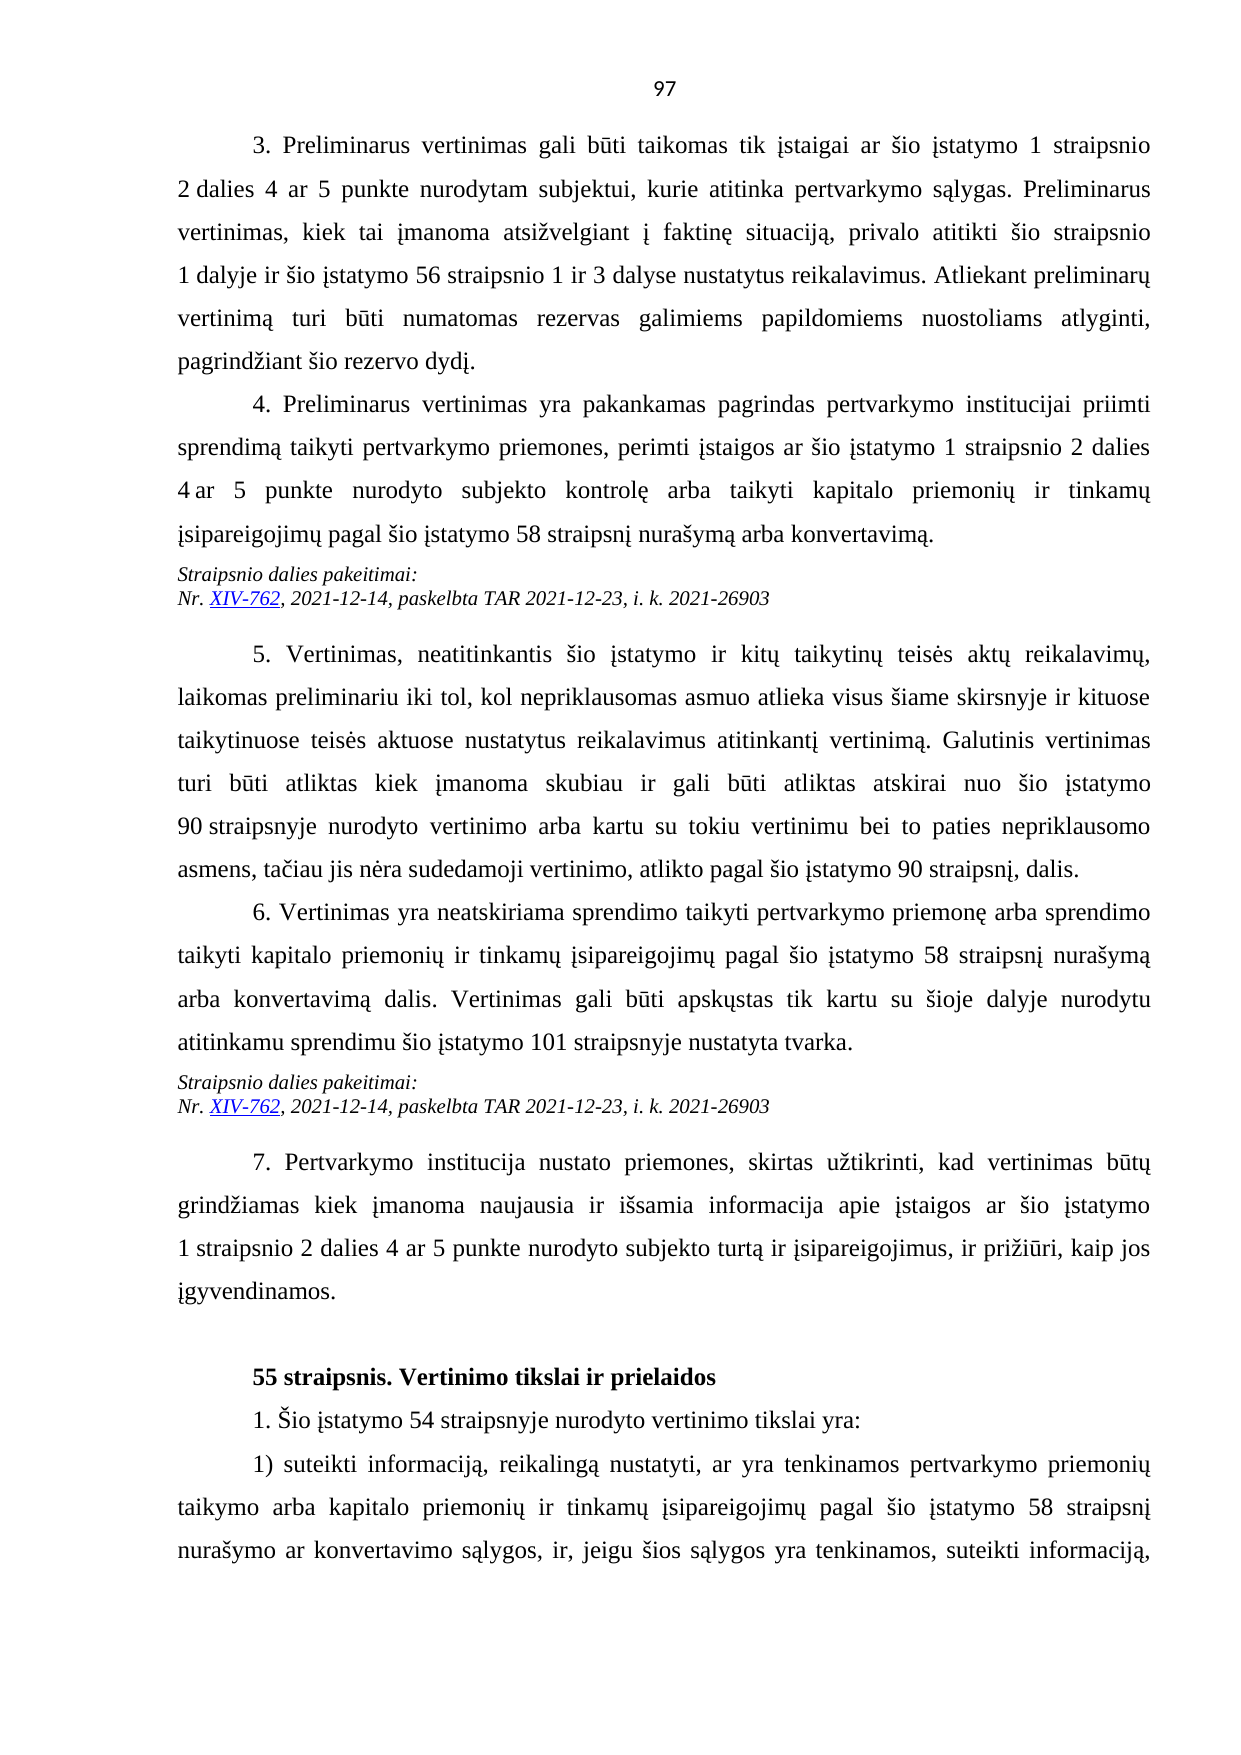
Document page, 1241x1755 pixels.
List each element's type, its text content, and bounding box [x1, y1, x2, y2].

text Straipsnio dalies pakeitimai: [177, 1070, 1152, 1094]
text 3. Preliminarus vertinimas gali būti taikomas tik įstaigai ar šio įstatymo 1 straipsnio 2 dalies 4 ar 5 punkte nurodytam subjektui, kurie atitinka pertvarkymo sąlygas. Preliminarus vertinimas, kiek tai įmanoma atsižvelgiant į faktinę situaciją, privalo atitikti šio straipsnio 1 dalyje ir šio įstatymo 56 straipsnio 1 ir 3 dalyse nustatytus reikalavimus. Atliekant preliminarų vertinimą turi būti numatomas rezervas galimiems papildomiems nuostoliams atlyginti, pagrindžiant šio rezervo dydį. [177, 131, 1152, 375]
text 1. Šio įstatymo 54 straipsnyje nurodyto vertinimo tikslai yra: [177, 1406, 1152, 1434]
text Nr. XIV-762, 2021-12-14, paskelbta TAR 2021-12-23, i. k. 2021-26903 [177, 586, 1152, 610]
text 4. Preliminarus vertinimas yra pakankamas pagrindas pertvarkymo institucijai priimti sprendimą taikyti pertvarkymo priemones, perimti įstaigos ar šio įstatymo 1 straipsnio 2 dalies 4 ar 5 punkte nurodyto subjekto kontrolę arba taikyti kapitalo priemonių ir tinkamų įsipareigojimų pagal šio įstatymo 58 straipsnį nurašymą arba konvertavimą. [177, 389, 1152, 547]
text 5. Vertinimas, neatitinkantis šio įstatymo ir kitų taikytinų teisės aktų reikalavimų, laikomas preliminariu iki tol, kol nepriklausomas asmuo atlieka visus šiame skirsnyje ir kituose taikytinuose teisės aktuose nustatytus reikalavimus atitinkantį vertinimą. Galutinis vertinimas turi būti atliktas kiek įmanoma skubiau ir gali būti atliktas atskirai nuo šio įstatymo 90 straipsnyje nurodyto vertinimo arba kartu su tokiu vertinimu bei to paties nepriklausomo asmens, tačiau jis nėra sudedamoji vertinimo, atlikto pagal šio įstatymo 90 straipsnį, dalis. [177, 639, 1152, 883]
text 6. Vertinimas yra neatskiriama sprendimo taikyti pertvarkymo priemonę arba sprendimo taikyti kapitalo priemonių ir tinkamų įsipareigojimų pagal šio įstatymo 58 straipsnį nurašymą arba konvertavimą dalis. Vertinimas gali būti apskųstas tik kartu su šioje dalyje nurodytu atitinkamu sprendimu šio įstatymo 101 straipsnyje nustatyta tvarka. [177, 897, 1152, 1056]
text 7. Pertvarkymo institucija nustato priemones, skirtas užtikrinti, kad vertinimas būtų grindžiamas kiek įmanoma naujausia ir išsamia informacija apie įstaigos ar šio įstatymo 1 straipsnio 2 dalies 4 ar 5 punkte nurodyto subjekto turtą ir įsipareigojimus, ir prižiūri, kaip jos įgyvendinamos. [177, 1147, 1152, 1305]
text Straipsnio dalies pakeitimai: [177, 562, 1152, 586]
text Nr. XIV-762, 2021-12-14, paskelbta TAR 2021-12-23, i. k. 2021-26903 [177, 1094, 1152, 1118]
text 1) suteikti informaciją, reikalingą nustatyti, ar yra tenkinamos pertvarkymo priemonių taikymo arba kapitalo priemonių ir tinkamų įsipareigojimų pagal šio įstatymo 58 straipsnį nurašymo ar konvertavimo sąlygos, ir, jeigu šios sąlygos yra tenkinamos, suteikti informaciją, [177, 1449, 1152, 1564]
text 55 straipsnis. Vertinimo tikslai ir prielaidos [177, 1362, 1152, 1391]
